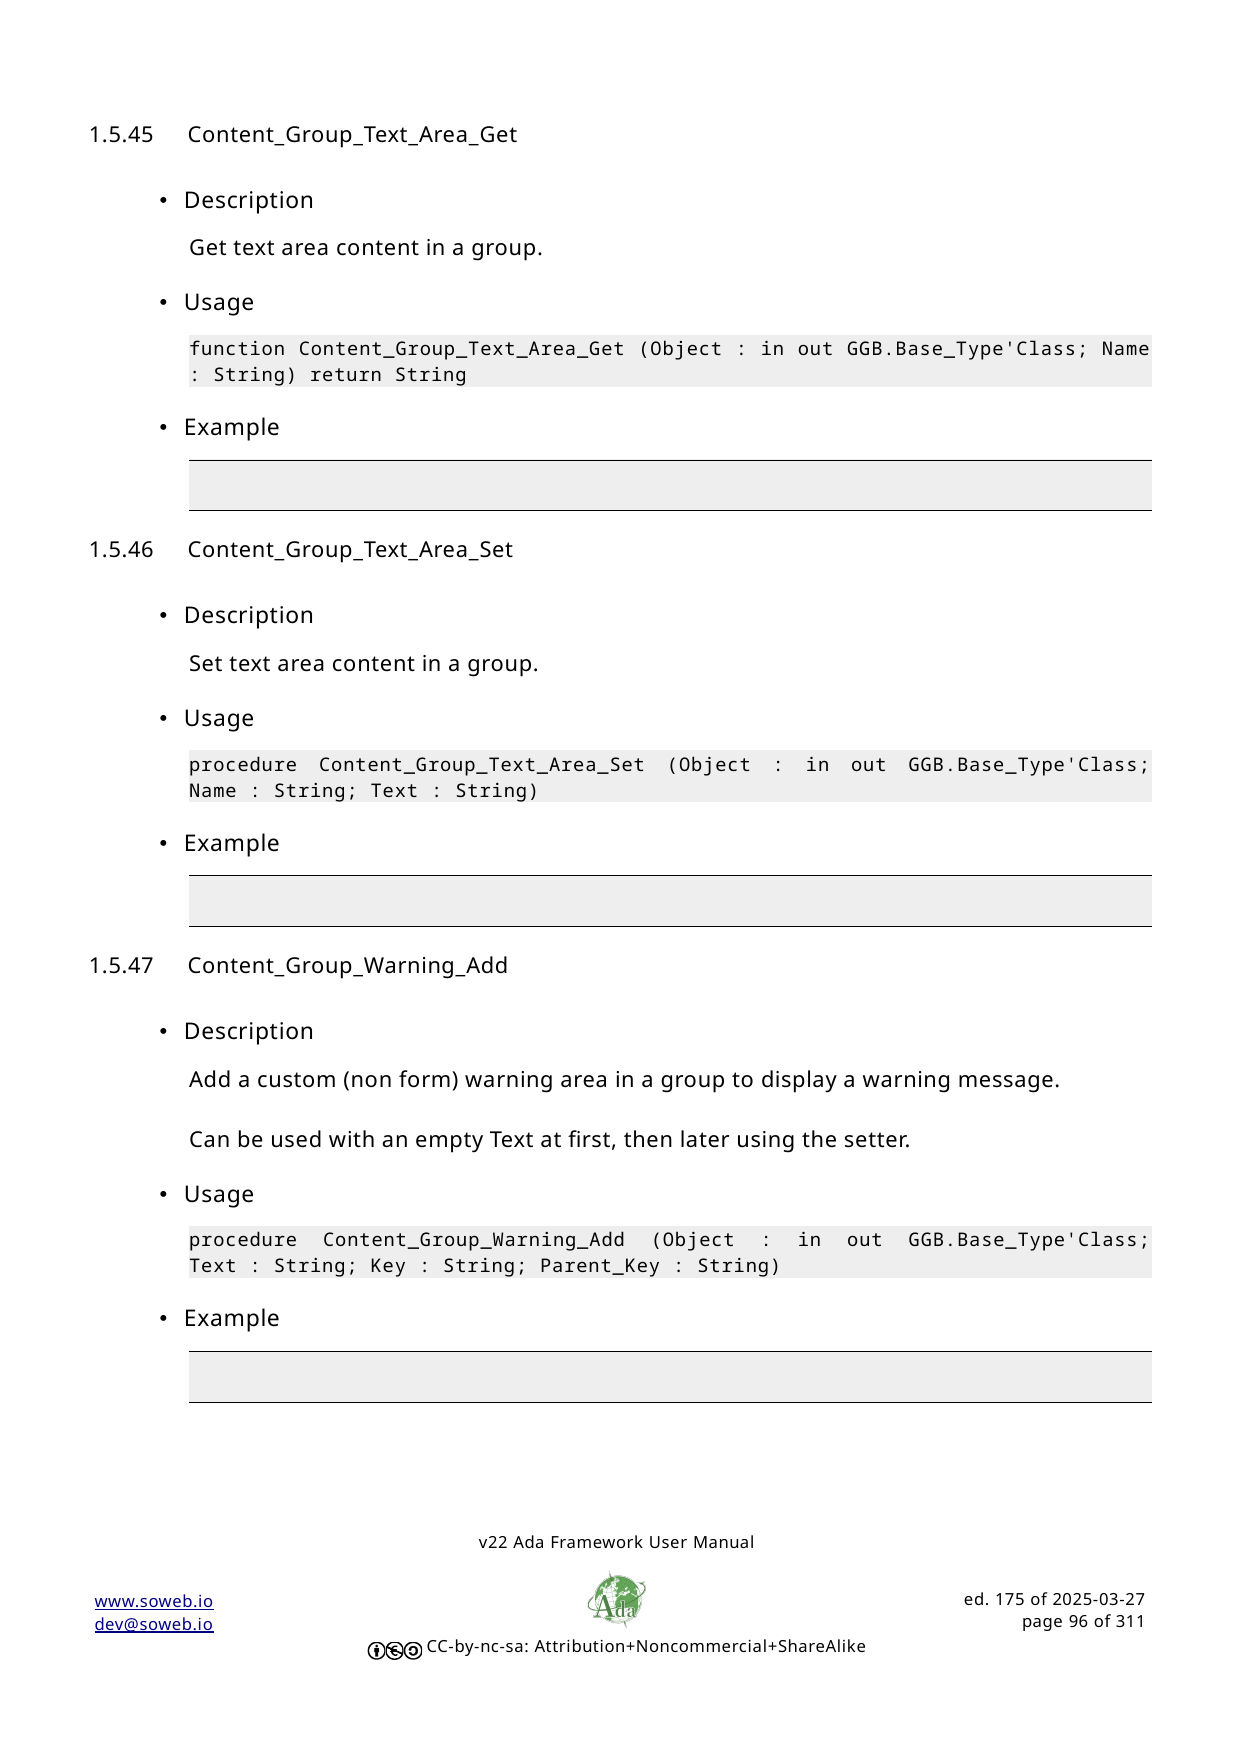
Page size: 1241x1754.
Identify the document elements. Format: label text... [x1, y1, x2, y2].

text Add a custom (non form) warning area in a group to display a warning message. [189, 1063, 1152, 1093]
subtitle Example [159, 411, 1152, 442]
picture [587, 1570, 646, 1629]
subtitle Content_Group_Warning_Add [88, 950, 1152, 991]
text procedure Content_Group_Text_Area_Set (Object : in out GGB.Base_Type'Class; Name : String; Text : String) [189, 750, 1152, 802]
picture [367, 1642, 423, 1660]
subtitle Example [159, 826, 1152, 857]
text Can be used with an empty Text at first, then later using the setter. [189, 1123, 1152, 1153]
subtitle Content_Group_Text_Area_Get [88, 118, 1152, 159]
subtitle Example [159, 1302, 1152, 1333]
text procedure Content_Group_Warning_Add (Object : in out GGB.Base_Type'Class; Text : String; Key : String; Parent_Key : String) [189, 1226, 1152, 1278]
text Get text area content in a group. [189, 232, 1152, 262]
subtitle Description [159, 183, 1152, 214]
subtitle Usage [159, 286, 1152, 317]
text function Content_Group_Text_Area_Get (Object : in out GGB.Base_Type'Class; Name : String) return String [189, 335, 1152, 387]
subtitle Usage [159, 1177, 1152, 1208]
subtitle Usage [159, 701, 1152, 733]
text Set text area content in a group. [189, 648, 1152, 678]
subtitle Description [159, 1014, 1152, 1046]
subtitle Description [159, 599, 1152, 630]
subtitle Content_Group_Text_Area_Set [88, 534, 1152, 575]
